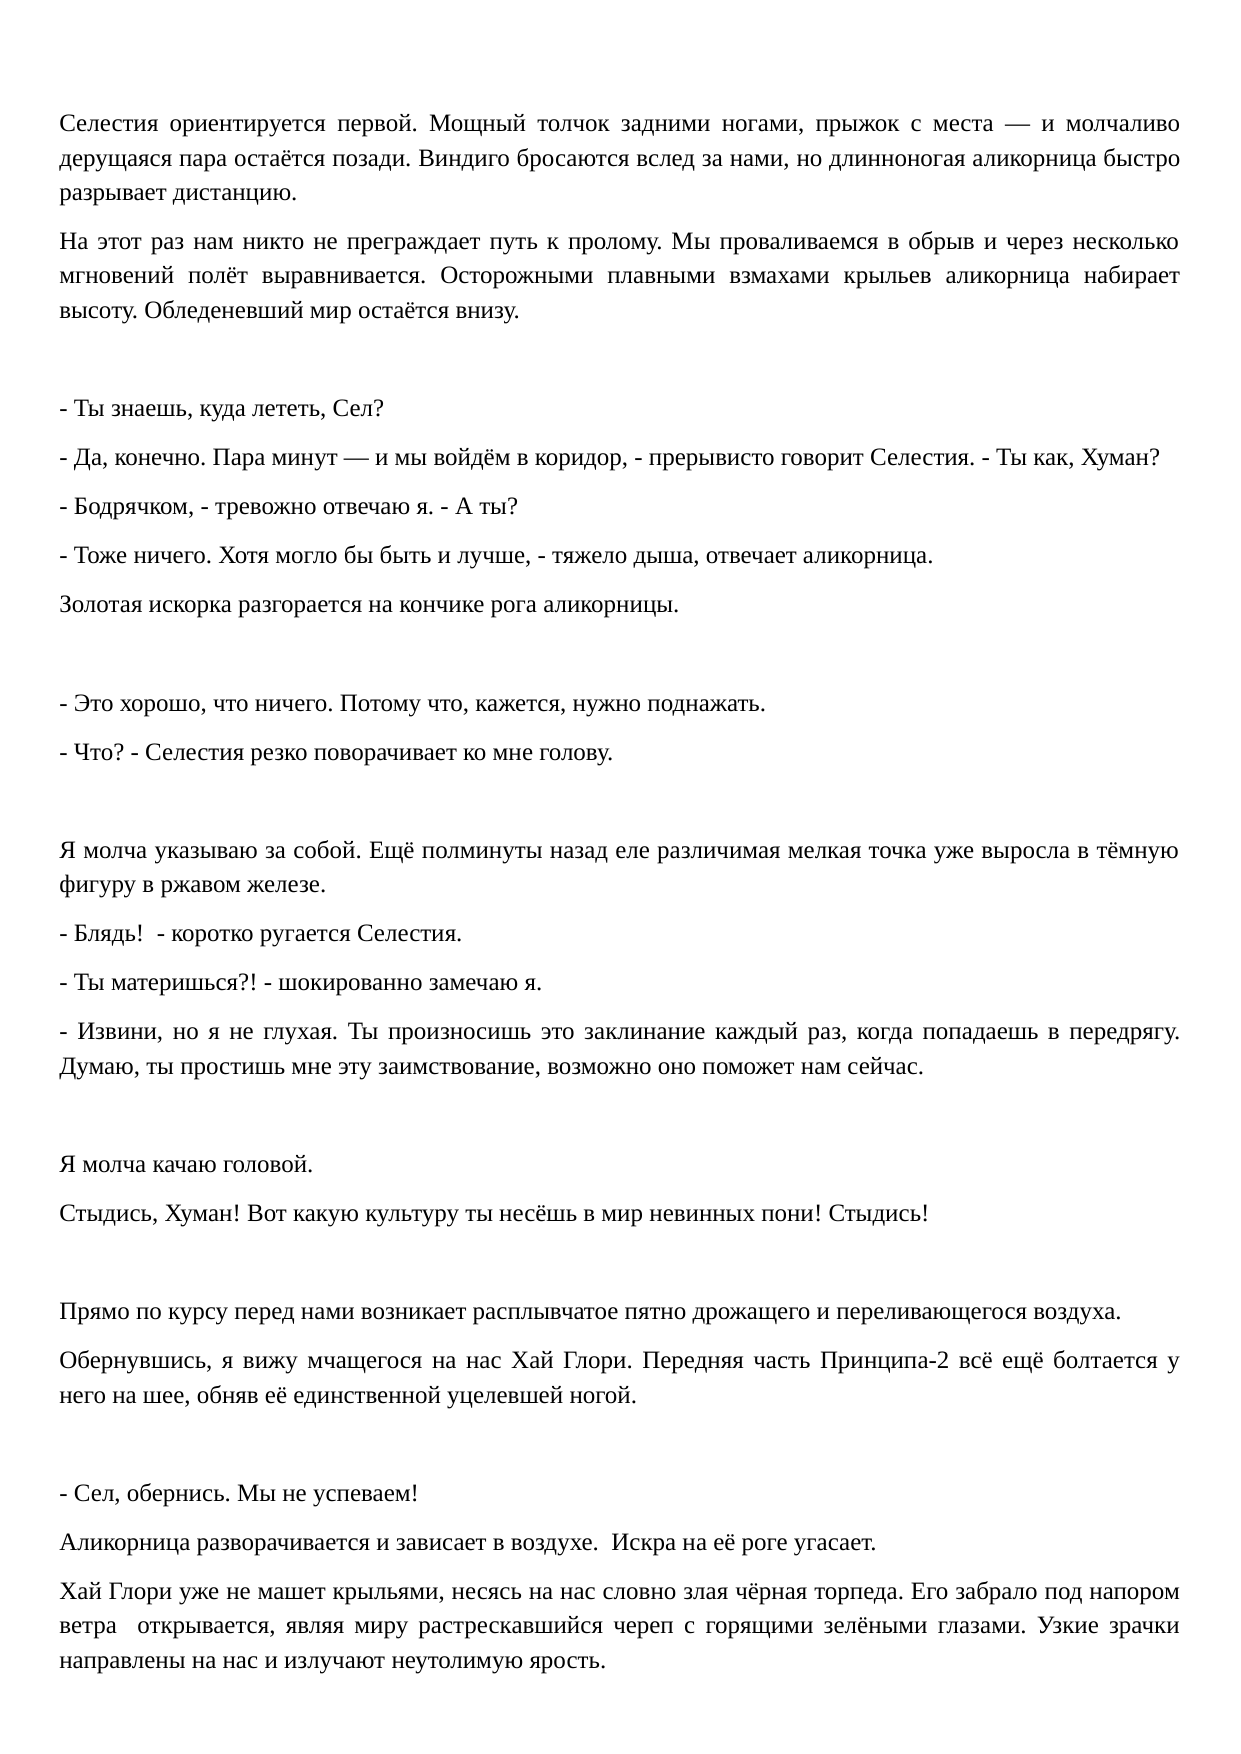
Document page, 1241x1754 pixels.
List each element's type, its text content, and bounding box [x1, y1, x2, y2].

text Хай Глори уже не машет крыльями, несясь на нас словно злая чёрная торпеда. Его забрало под напором ветра открывается, являя миру растрескавшийся череп с горящими зелёными глазами. Узкие зрачки направлены на нас и излучают неутолимую ярость. [59, 1576, 1181, 1674]
text - Бодрячком, - тревожно отвечаю я. - А ты? [59, 491, 1181, 520]
text Обернувшись, я вижу мчащегося на нас Хай Глори. Передняя часть Принципа-2 всё ещё болтается у него на шее, обняв её единственной уцелевшей ногой. [59, 1345, 1181, 1408]
text На этот раз нам никто не преграждает путь к пролому. Мы проваливаемся в обрыв и через несколько мгновений полёт выравнивается. Осторожными плавными взмахами крыльев аликорница набирает высоту. Обледеневший мир остаётся внизу. [59, 226, 1181, 324]
text - Сел, обернись. Мы не успеваем! [59, 1478, 1181, 1507]
text - Извини, но я не глухая. Ты произносишь это заклинание каждый раз, когда попадаешь в передрягу. Думаю, ты простишь мне эту заимствование, возможно оно поможет нам сейчас. [59, 1016, 1181, 1080]
text Стыдись, Хуман! Вот какую культуру ты несёшь в мир невинных пони! Стыдись! [59, 1198, 1181, 1227]
text Прямо по курсу перед нами возникает расплывчатое пятно дрожащего и переливающегося воздуха. [59, 1296, 1181, 1325]
text - Блядь! - коротко ругается Селестия. [59, 918, 1181, 947]
text Золотая искорка разгорается на кончике рога аликорницы. [59, 589, 1181, 618]
text - Что? - Селестия резко поворачивает ко мне голову. [59, 737, 1181, 765]
text - Ты знаешь, куда лететь, Сел? [59, 393, 1181, 422]
text Я молча указываю за собой. Ещё полминуты назад еле различимая мелкая точка уже выросла в тёмную фигуру в ржавом железе. [59, 835, 1181, 898]
text - Это хорошо, что ничего. Потому что, кажется, нужно поднажать. [59, 688, 1181, 716]
text Я молча качаю головой. [59, 1149, 1181, 1178]
text Селестия ориентируется первой. Мощный толчок задними ногами, прыжок с места — и молчаливо дерущаяся пара остаётся позади. Виндиго бросаются вслед за нами, но длинноногая аликорница быстро разрывает дистанцию. [59, 108, 1181, 206]
text Аликорница разворачивается и зависает в воздухе. Искра на её роге угасает. [59, 1527, 1181, 1556]
text - Ты материшься?! - шокированно замечаю я. [59, 967, 1181, 996]
text - Тоже ничего. Хотя могло бы быть и лучше, - тяжело дыша, отвечает аликорница. [59, 540, 1181, 569]
text - Да, конечно. Пара минут — и мы войдём в коридор, - прерывисто говорит Селестия. - Ты как, Хуман? [59, 442, 1181, 471]
